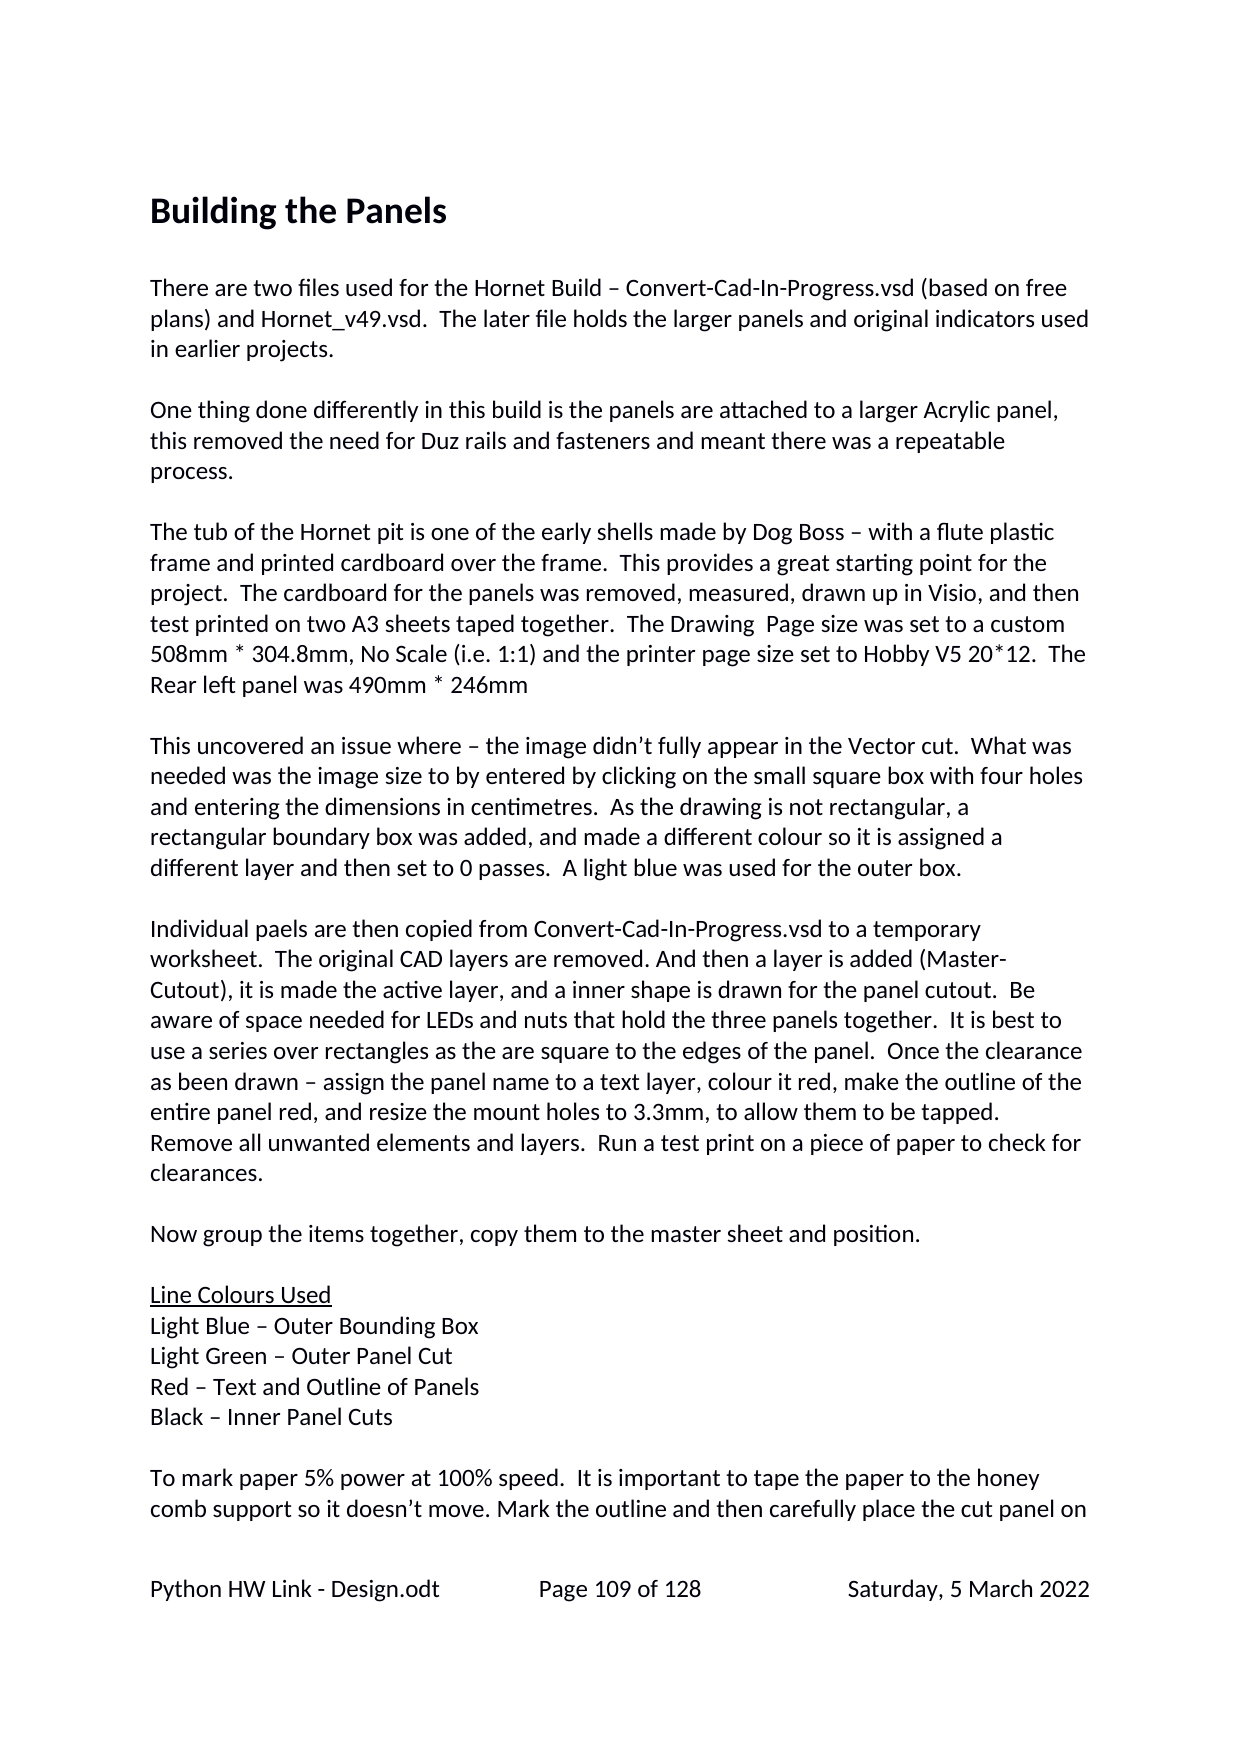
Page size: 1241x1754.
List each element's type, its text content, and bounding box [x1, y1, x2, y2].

text Black – Inner Panel Cuts [150, 1401, 1090, 1432]
text There are two files used for the Hornet Build – Convert-Cad-In-Progress.vsd (based on free plans) and Hornet_v49.vsd. The later file holds the larger panels and original indicators used in earlier projects. [150, 272, 1090, 364]
text Red – Text and Outline of Panels [150, 1371, 1090, 1401]
text One thing done differently in this build is the panels are attached to a larger Acrylic panel, this removed the need for Duz rails and fasteners and meant there was a repeatable process. [150, 394, 1090, 486]
text Line Colours Used [150, 1279, 1090, 1310]
text To mark paper 5% power at 100% speed. It is important to tape the paper to the honey comb support so it doesn’t move. Mark the outline and then carefully place the cut panel on [150, 1462, 1090, 1523]
text The tub of the Hornet pit is one of the early shells made by Dog Boss – with a flute plastic frame and printed cardboard over the frame. This provides a great starting point for the project. The cardboard for the panels was removed, measured, drawn up in Visio, and then test printed on two A3 sheets taped together. The Drawing Page size was set to a custom 508mm * 304.8mm, No Scale (i.e. 1:1) and the printer page size set to Hobby V5 20*12. The Rear left panel was 490mm * 246mm [150, 516, 1090, 699]
text Now group the items together, copy them to the master sheet and position. [150, 1218, 1090, 1249]
text Individual paels are then copied from Convert-Cad-In-Progress.vsd to a temporary worksheet. The original CAD layers are removed. And then a layer is added (Master-Cutout), it is made the active layer, and a inner shape is drawn for the panel cutout. Be aware of space needed for LEDs and nuts that hold the three panels together. It is best to use a series over rectangles as the are square to the edges of the panel. Once the clearance as been drawn – assign the panel name to a text layer, colour it red, make the outline of the entire panel red, and resize the mount holes to 3.3mm, to allow them to be tapped. Remove all unwanted elements and layers. Run a test print on a piece of paper to check for clearances. [150, 913, 1090, 1188]
text Light Blue – Outer Bounding Box [150, 1310, 1090, 1340]
text This uncovered an issue where – the image didn’t fully appear in the Vector cut. What was needed was the image size to by entered by clicking on the small square box with four holes and entering the dimensions in centimetres. As the drawing is not rectangular, a rectangular boundary box was added, and made a different colour so it is assigned a different layer and then set to 0 passes. A light blue was used for the outer box. [150, 730, 1090, 883]
subtitle Building the Panels [150, 187, 1090, 233]
text Light Green – Outer Panel Cut [150, 1340, 1090, 1371]
